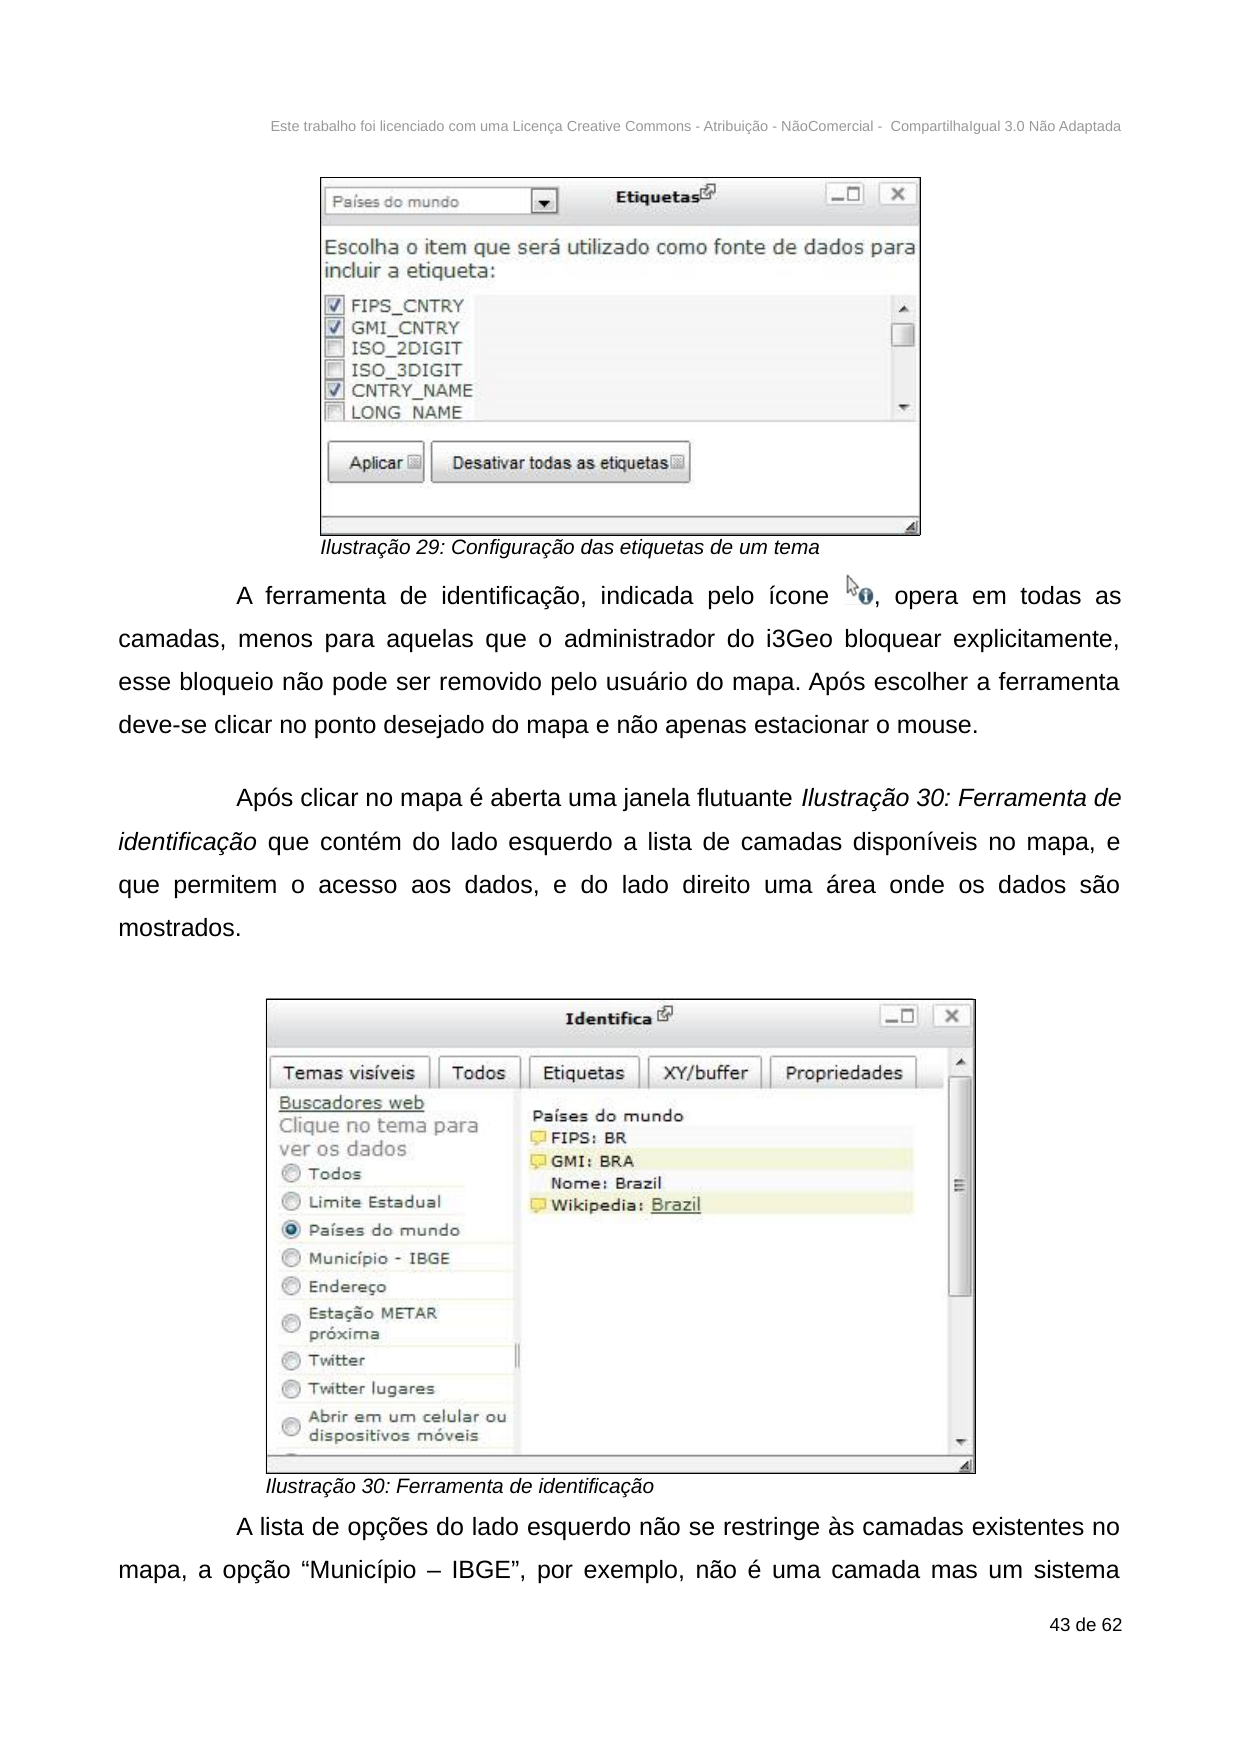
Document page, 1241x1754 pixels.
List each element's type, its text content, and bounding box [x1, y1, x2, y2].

text Ilustração 30: Ferramenta de identificação [265, 1474, 975, 1497]
text Após clicar no mapa é aberta uma janela flutuante Ilustração 30: Ferramenta de identificação que contém do lado esquerdo a lista de camadas disponíveis no mapa, e que permitem o acesso aos dados, e do lado direito uma área onde os dados são mostrados. [118, 783, 1122, 942]
text A ferramenta de identificação, indicada pelo ícone , opera em todas as camadas, menos para aquelas que o administrador do i3Geo bloquear explicitamente, esse bloqueio não pode ser removido pelo usuário do mapa. Após escolher a ferramenta deve-se clicar no ponto desejado do mapa e não apenas estacionar o mouse. [118, 164, 1122, 739]
text A lista de opções do lado esquerdo não se restringe às camadas existentes no mapa, a opção “Município – IBGE”, por exemplo, não é uma camada mas um sistema [118, 986, 1122, 1584]
picture [321, 178, 920, 535]
picture [267, 1000, 975, 1473]
text Ilustração 29: Configuração das etiquetas de um tema [320, 536, 920, 559]
picture [844, 573, 874, 605]
